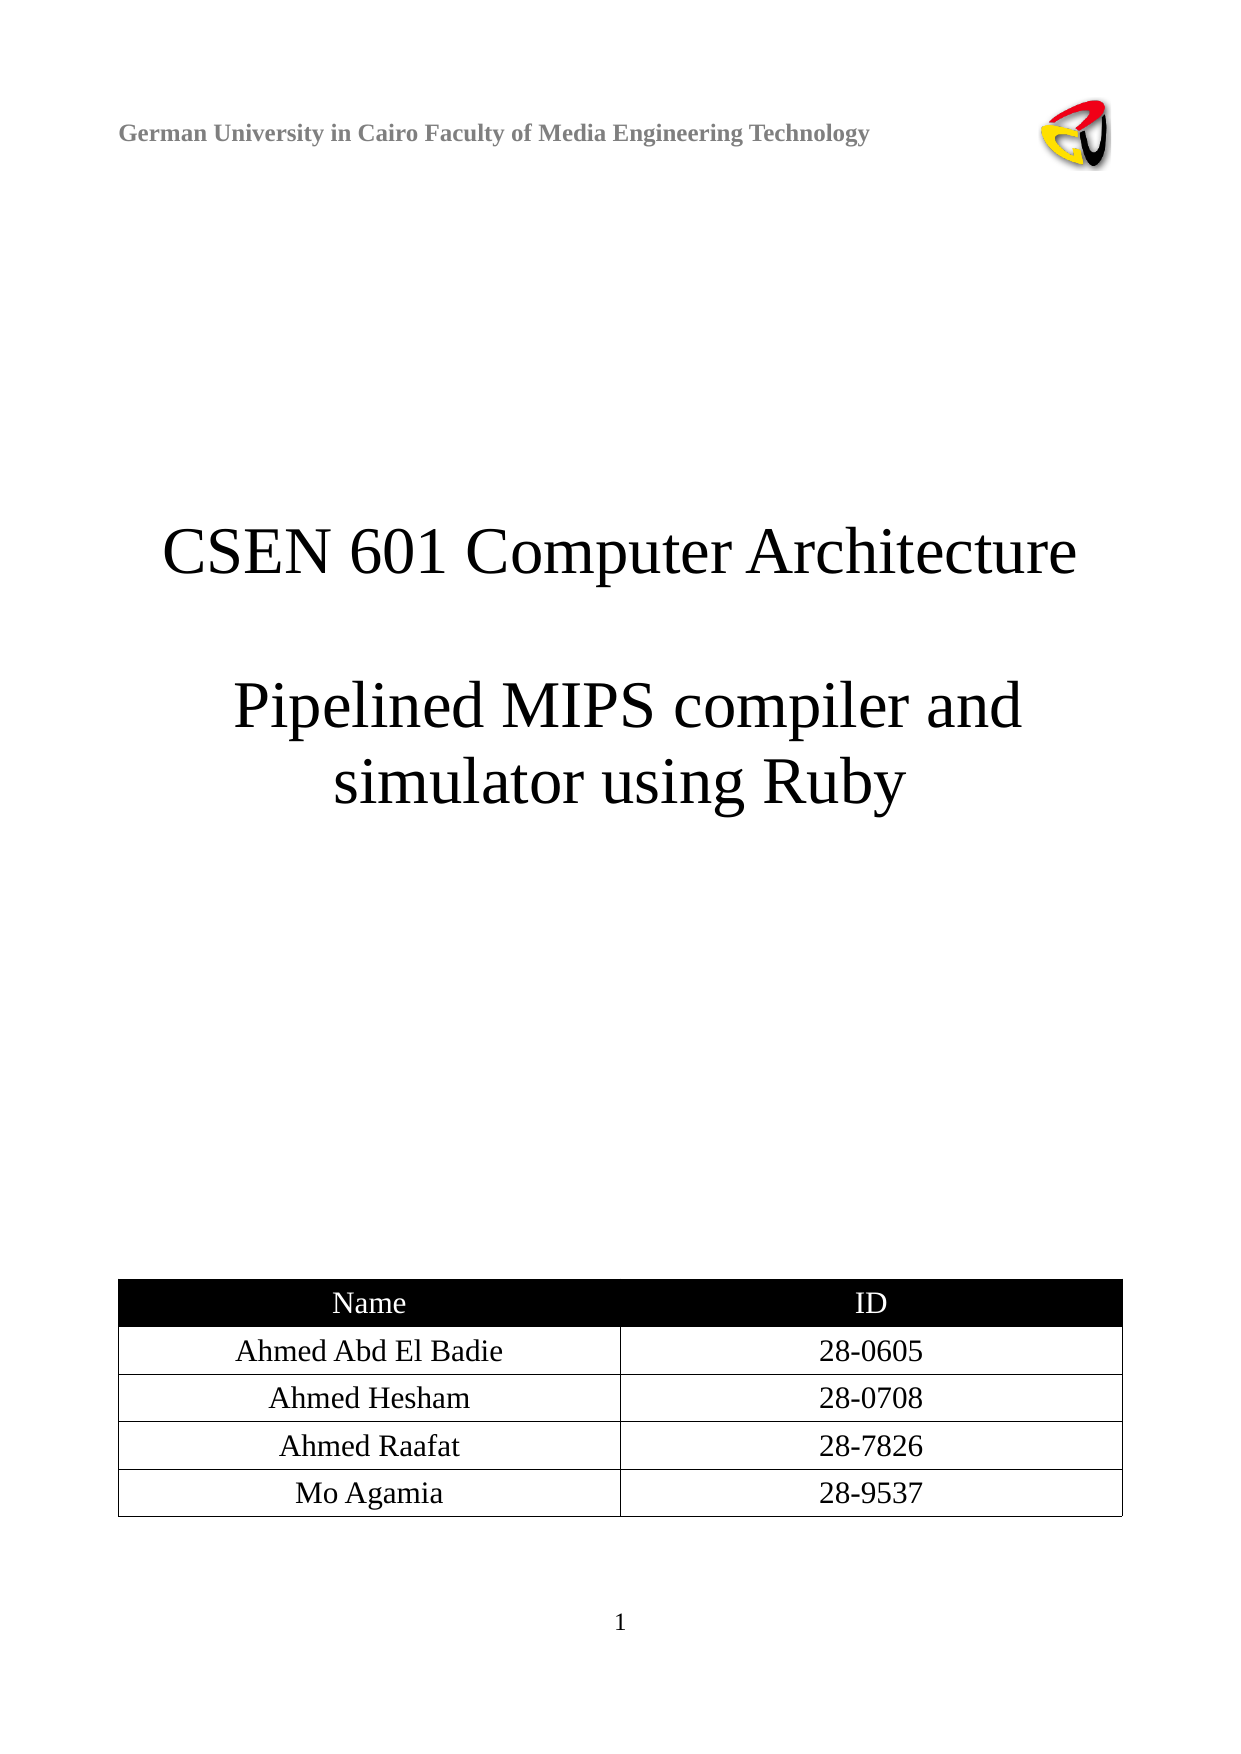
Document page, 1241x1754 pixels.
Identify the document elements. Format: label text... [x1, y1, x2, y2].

text Pipelined MIPS compiler and simulator using Ruby [118, 665, 1122, 818]
table_cell 28-7826 [621, 1422, 1122, 1468]
table_cell 28-9537 [621, 1470, 1122, 1516]
table_header Name [119, 1280, 620, 1326]
table_cell Ahmed Hesham [119, 1375, 620, 1421]
picture [1038, 97, 1112, 171]
table_cell Ahmed Abd El Badie [119, 1327, 620, 1373]
text CSEN 601 Computer Architecture [118, 512, 1122, 588]
table_cell Ahmed Raafat [119, 1422, 620, 1468]
table_cell Mo Agamia [119, 1470, 620, 1516]
table_cell 28-0605 [621, 1327, 1122, 1373]
table_header ID [621, 1280, 1122, 1326]
table_cell 28-0708 [621, 1375, 1122, 1421]
